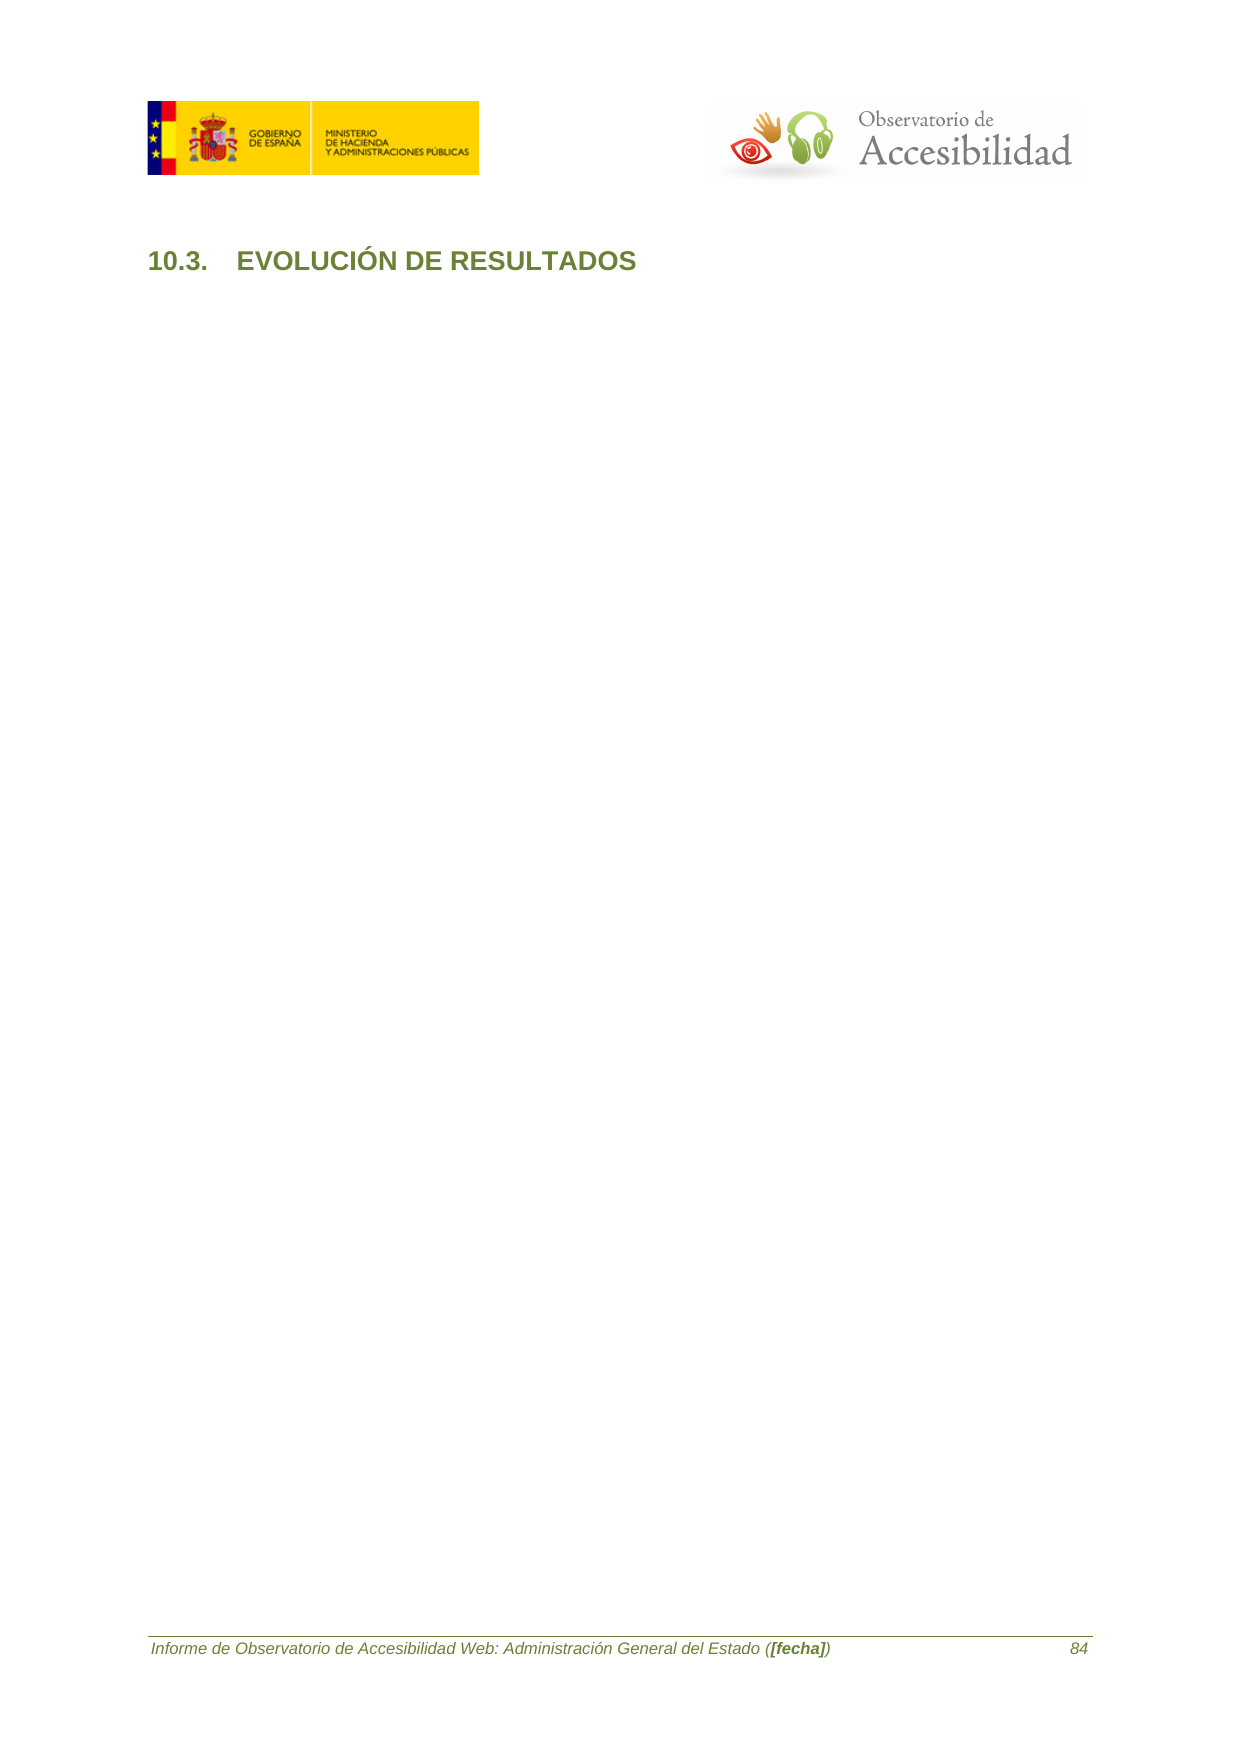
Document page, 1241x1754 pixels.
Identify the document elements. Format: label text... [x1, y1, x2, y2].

subtitle Evolución de resultados [148, 245, 1092, 276]
picture [147, 101, 479, 175]
picture [710, 102, 1086, 185]
